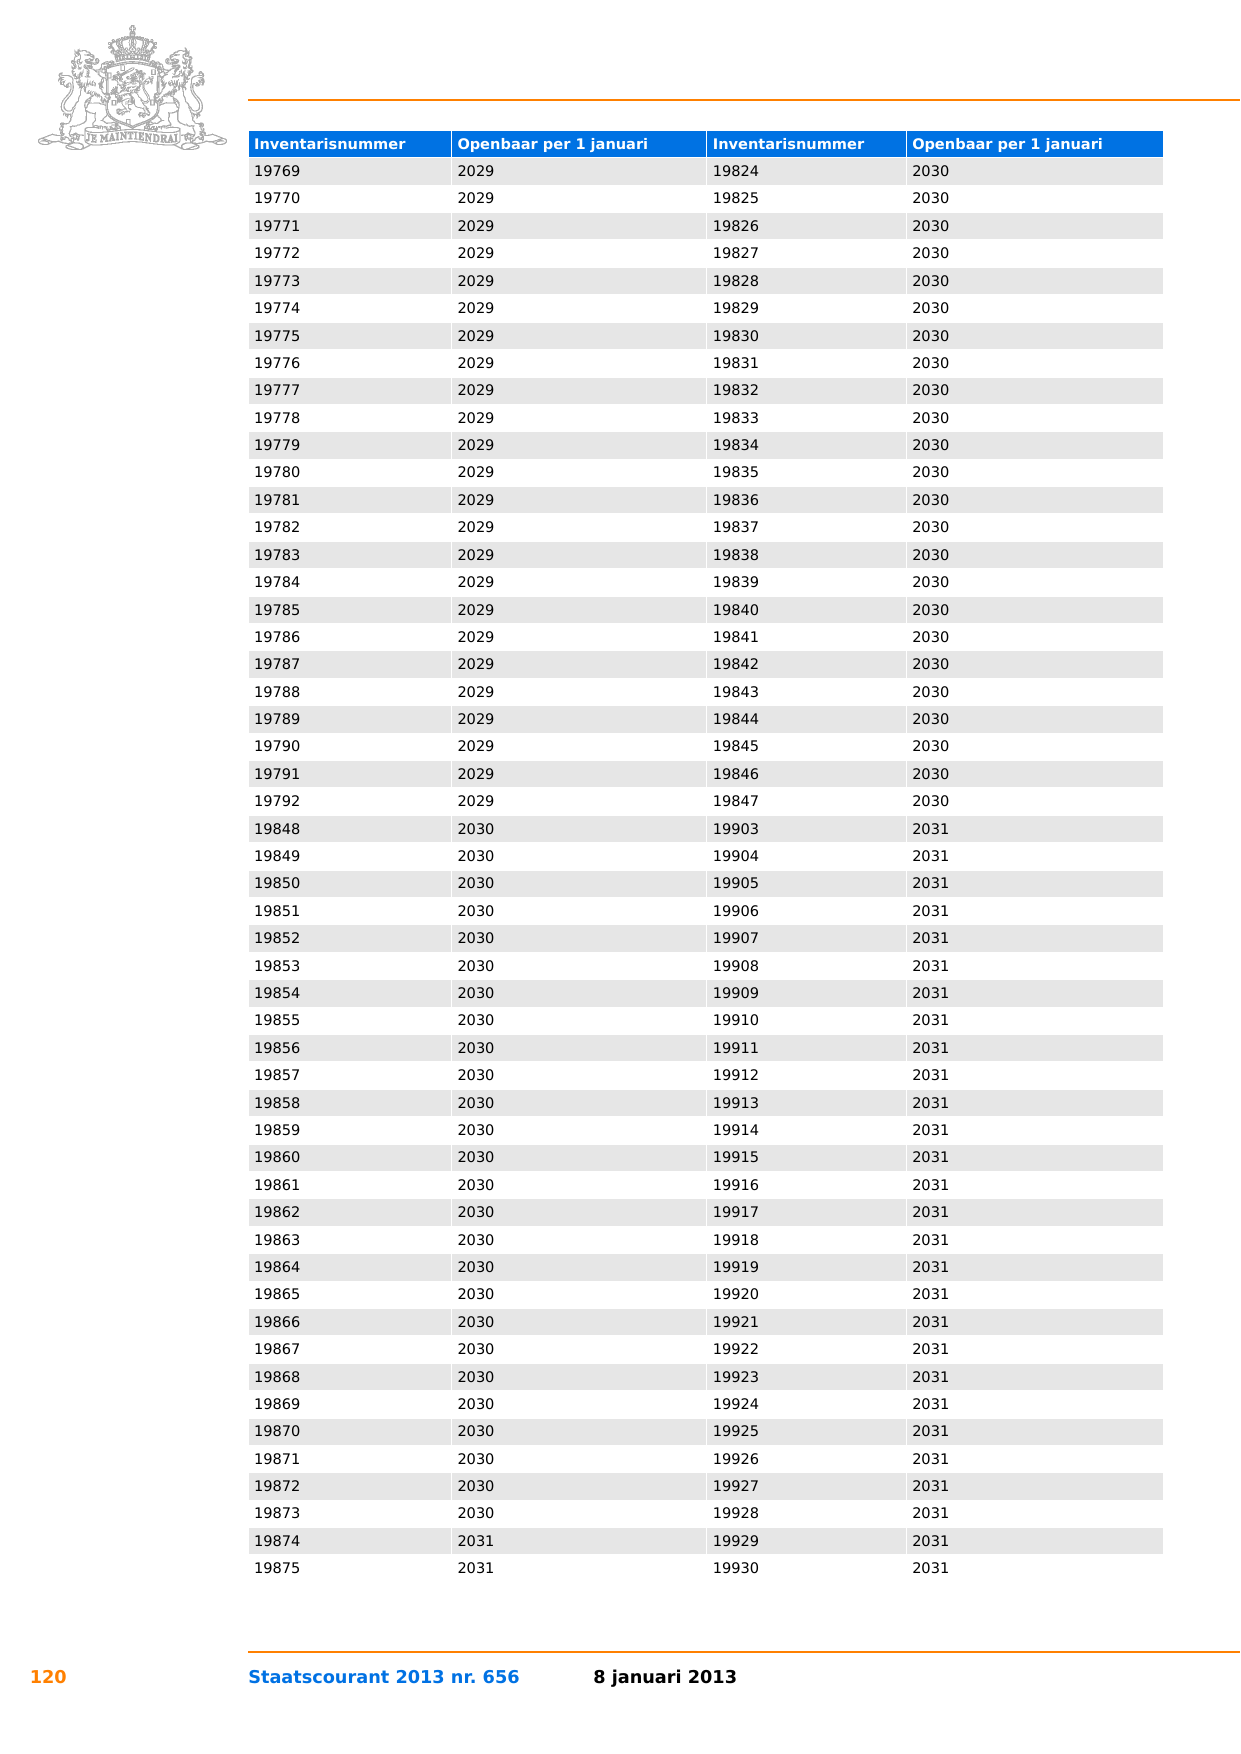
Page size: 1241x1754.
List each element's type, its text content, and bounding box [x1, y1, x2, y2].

table_cell 19860 [249, 1145, 451, 1171]
table_cell 2031 [907, 1254, 1163, 1281]
table_cell 2029 [452, 789, 706, 815]
table_cell 2030 [907, 378, 1163, 404]
table_cell 19827 [707, 241, 906, 267]
table_cell 2029 [452, 323, 706, 349]
table_cell 2030 [907, 323, 1163, 349]
table_cell 19905 [707, 871, 906, 897]
table_cell 2030 [452, 1227, 706, 1253]
table_cell 19859 [249, 1117, 451, 1143]
table_cell 19845 [707, 734, 906, 760]
table_cell 2030 [907, 241, 1163, 267]
table_cell 19921 [707, 1309, 906, 1335]
table_cell 19774 [249, 295, 451, 322]
table_cell 19917 [707, 1199, 906, 1226]
table_cell 2029 [452, 241, 706, 267]
table_cell 2031 [907, 1336, 1163, 1363]
table_cell 2029 [452, 679, 706, 705]
table_cell 19929 [707, 1528, 906, 1554]
table_cell 19856 [249, 1035, 451, 1061]
table_cell 2031 [907, 898, 1163, 924]
table_cell 19863 [249, 1227, 451, 1253]
table_cell 2029 [452, 569, 706, 596]
table_cell 2031 [907, 1090, 1163, 1116]
table_cell 19779 [249, 432, 451, 459]
table_cell 2031 [907, 1473, 1163, 1500]
table_cell 19782 [249, 515, 451, 541]
table_cell 19852 [249, 925, 451, 952]
table_cell 2031 [907, 816, 1163, 842]
table_cell 2030 [907, 460, 1163, 486]
table_cell 2029 [452, 515, 706, 541]
table_cell 19909 [707, 980, 906, 1007]
table_cell 2031 [907, 1501, 1163, 1527]
table_cell 2030 [452, 1391, 706, 1417]
table_cell 19781 [249, 487, 451, 513]
table_cell 19920 [707, 1282, 906, 1308]
table_cell 19872 [249, 1473, 451, 1500]
table_cell 2030 [907, 624, 1163, 650]
table_cell 2030 [452, 1336, 706, 1363]
table_cell 19862 [249, 1199, 451, 1226]
table_cell 2031 [907, 1063, 1163, 1089]
table_cell 19834 [707, 432, 906, 459]
table_cell 19919 [707, 1254, 906, 1281]
table_cell 19918 [707, 1227, 906, 1253]
table_cell 19835 [707, 460, 906, 486]
table_cell 19871 [249, 1446, 451, 1472]
table_cell 19783 [249, 542, 451, 568]
table_cell 19769 [249, 158, 451, 185]
table_cell 2031 [907, 1227, 1163, 1253]
table_cell 2030 [452, 925, 706, 952]
table_cell 19861 [249, 1172, 451, 1198]
table_cell 2029 [452, 432, 706, 459]
table_cell 19924 [707, 1391, 906, 1417]
table_cell 2029 [452, 268, 706, 294]
table_cell 2029 [452, 734, 706, 760]
table_cell 19788 [249, 679, 451, 705]
table_cell 19826 [707, 213, 906, 239]
table_cell 19837 [707, 515, 906, 541]
table_cell 19915 [707, 1145, 906, 1171]
table_cell 19926 [707, 1446, 906, 1472]
table_cell 19844 [707, 706, 906, 733]
table_cell 2030 [452, 1419, 706, 1445]
table_cell 2029 [452, 624, 706, 650]
table_cell 2030 [452, 1063, 706, 1089]
table_cell 19868 [249, 1364, 451, 1390]
table_cell 19928 [707, 1501, 906, 1527]
table_cell 19903 [707, 816, 906, 842]
table_cell 2030 [907, 542, 1163, 568]
table_cell 19848 [249, 816, 451, 842]
table_cell 19841 [707, 624, 906, 650]
table_cell 2029 [452, 487, 706, 513]
table_cell 2030 [452, 1364, 706, 1390]
table_cell 19925 [707, 1419, 906, 1445]
table_cell 2029 [452, 158, 706, 185]
table_cell 19770 [249, 186, 451, 212]
table_cell 2031 [907, 1008, 1163, 1034]
table_cell 19927 [707, 1473, 906, 1500]
table_cell 19843 [707, 679, 906, 705]
table_cell 2029 [452, 651, 706, 678]
table_header Inventarisnummer [249, 131, 451, 157]
table_cell 19912 [707, 1063, 906, 1089]
table_cell 19829 [707, 295, 906, 322]
table_cell 19854 [249, 980, 451, 1007]
table_cell 2030 [907, 158, 1163, 185]
table_cell 19930 [707, 1556, 906, 1582]
table_cell 19785 [249, 597, 451, 623]
table_cell 19865 [249, 1282, 451, 1308]
table_cell 2029 [452, 378, 706, 404]
table_cell 19776 [249, 350, 451, 376]
table_cell 19874 [249, 1528, 451, 1554]
table_header Inventarisnummer [707, 131, 906, 157]
table_cell 2030 [907, 268, 1163, 294]
table_cell 2030 [452, 1254, 706, 1281]
table_cell 2029 [452, 295, 706, 322]
table_cell 2030 [452, 843, 706, 869]
table_cell 2030 [907, 706, 1163, 733]
table_cell 2029 [452, 706, 706, 733]
table_cell 19832 [707, 378, 906, 404]
table_cell 2031 [907, 1391, 1163, 1417]
table_cell 19780 [249, 460, 451, 486]
table_cell 19910 [707, 1008, 906, 1034]
table_cell 19790 [249, 734, 451, 760]
table_cell 2030 [907, 651, 1163, 678]
table_cell 2030 [452, 980, 706, 1007]
table_cell 19771 [249, 213, 451, 239]
table_cell 19786 [249, 624, 451, 650]
table_cell 2030 [452, 1473, 706, 1500]
table_cell 19789 [249, 706, 451, 733]
table_cell 2031 [907, 1172, 1163, 1198]
table_cell 2030 [452, 1309, 706, 1335]
table_cell 2031 [452, 1528, 706, 1554]
table_cell 2030 [452, 1145, 706, 1171]
table_cell 19836 [707, 487, 906, 513]
table_cell 2030 [907, 350, 1163, 376]
table_cell 19840 [707, 597, 906, 623]
table_cell 2031 [907, 1145, 1163, 1171]
table_cell 2031 [907, 871, 1163, 897]
table_cell 2031 [907, 1419, 1163, 1445]
table_cell 2031 [907, 843, 1163, 869]
table_cell 2030 [907, 295, 1163, 322]
table_cell 19850 [249, 871, 451, 897]
table_cell 2030 [907, 597, 1163, 623]
table_cell 19830 [707, 323, 906, 349]
table_cell 2030 [452, 1008, 706, 1034]
table_cell 2031 [907, 980, 1163, 1007]
table_cell 2030 [907, 734, 1163, 760]
table_cell 2030 [452, 1501, 706, 1527]
table_cell 2029 [452, 460, 706, 486]
table_cell 19923 [707, 1364, 906, 1390]
table_cell 2030 [452, 1199, 706, 1226]
table_cell 2029 [452, 213, 706, 239]
table_cell 2029 [452, 186, 706, 212]
table_cell 2031 [907, 1528, 1163, 1554]
table_cell 19857 [249, 1063, 451, 1089]
table_cell 19839 [707, 569, 906, 596]
table_cell 2030 [907, 789, 1163, 815]
table_cell 2031 [907, 1117, 1163, 1143]
table_header Openbaar per 1 januari [452, 131, 706, 157]
table_cell 2029 [452, 350, 706, 376]
table_cell 2031 [907, 1364, 1163, 1390]
table_cell 19773 [249, 268, 451, 294]
table_cell 19792 [249, 789, 451, 815]
table_cell 2030 [907, 569, 1163, 596]
table_cell 19875 [249, 1556, 451, 1582]
table_cell 19873 [249, 1501, 451, 1527]
table_cell 19851 [249, 898, 451, 924]
table_cell 2030 [452, 871, 706, 897]
table_cell 2030 [452, 953, 706, 979]
table_cell 2030 [452, 1117, 706, 1143]
table_cell 2031 [907, 1282, 1163, 1308]
table_cell 2031 [452, 1556, 706, 1582]
table_header Openbaar per 1 januari [907, 131, 1163, 157]
table_cell 19791 [249, 761, 451, 787]
table_cell 19916 [707, 1172, 906, 1198]
table_cell 19847 [707, 789, 906, 815]
table_cell 2030 [452, 1446, 706, 1472]
table_cell 2031 [907, 1556, 1163, 1582]
table_cell 19833 [707, 405, 906, 431]
table_cell 2030 [452, 1090, 706, 1116]
table_cell 2031 [907, 1309, 1163, 1335]
table_cell 19831 [707, 350, 906, 376]
table_cell 2029 [452, 597, 706, 623]
table_cell 2031 [907, 1199, 1163, 1226]
table_cell 2030 [452, 816, 706, 842]
table_cell 19867 [249, 1336, 451, 1363]
table_cell 19777 [249, 378, 451, 404]
table_cell 19778 [249, 405, 451, 431]
table_cell 19828 [707, 268, 906, 294]
table_cell 19849 [249, 843, 451, 869]
table_cell 19842 [707, 651, 906, 678]
picture [38, 25, 227, 150]
table_cell 2030 [452, 898, 706, 924]
table_cell 2029 [452, 405, 706, 431]
table_cell 19772 [249, 241, 451, 267]
table_cell 19838 [707, 542, 906, 568]
table_cell 19853 [249, 953, 451, 979]
table_cell 19775 [249, 323, 451, 349]
table_cell 19824 [707, 158, 906, 185]
table_cell 19855 [249, 1008, 451, 1034]
table_cell 2031 [907, 1035, 1163, 1061]
table_cell 2030 [452, 1282, 706, 1308]
table_cell 19784 [249, 569, 451, 596]
table_cell 2031 [907, 1446, 1163, 1472]
table_cell 2030 [907, 405, 1163, 431]
table_cell 2030 [452, 1035, 706, 1061]
table_cell 19906 [707, 898, 906, 924]
table_cell 2030 [907, 213, 1163, 239]
table_cell 2031 [907, 925, 1163, 952]
table_cell 2031 [907, 953, 1163, 979]
table_cell 19866 [249, 1309, 451, 1335]
table_cell 19908 [707, 953, 906, 979]
table_cell 19870 [249, 1419, 451, 1445]
table_cell 19922 [707, 1336, 906, 1363]
table_cell 2030 [907, 186, 1163, 212]
table_cell 2030 [907, 432, 1163, 459]
table_cell 2030 [907, 487, 1163, 513]
table_cell 2030 [907, 761, 1163, 787]
table_cell 2030 [907, 679, 1163, 705]
table_cell 19913 [707, 1090, 906, 1116]
table_cell 19904 [707, 843, 906, 869]
table_cell 19858 [249, 1090, 451, 1116]
table_cell 19787 [249, 651, 451, 678]
table_cell 19907 [707, 925, 906, 952]
table_cell 2029 [452, 761, 706, 787]
table_cell 2030 [452, 1172, 706, 1198]
table_cell 19869 [249, 1391, 451, 1417]
table_cell 2029 [452, 542, 706, 568]
table_cell 19911 [707, 1035, 906, 1061]
table_cell 19914 [707, 1117, 906, 1143]
table_cell 19846 [707, 761, 906, 787]
table_cell 19864 [249, 1254, 451, 1281]
table_cell 19825 [707, 186, 906, 212]
table_cell 2030 [907, 515, 1163, 541]
